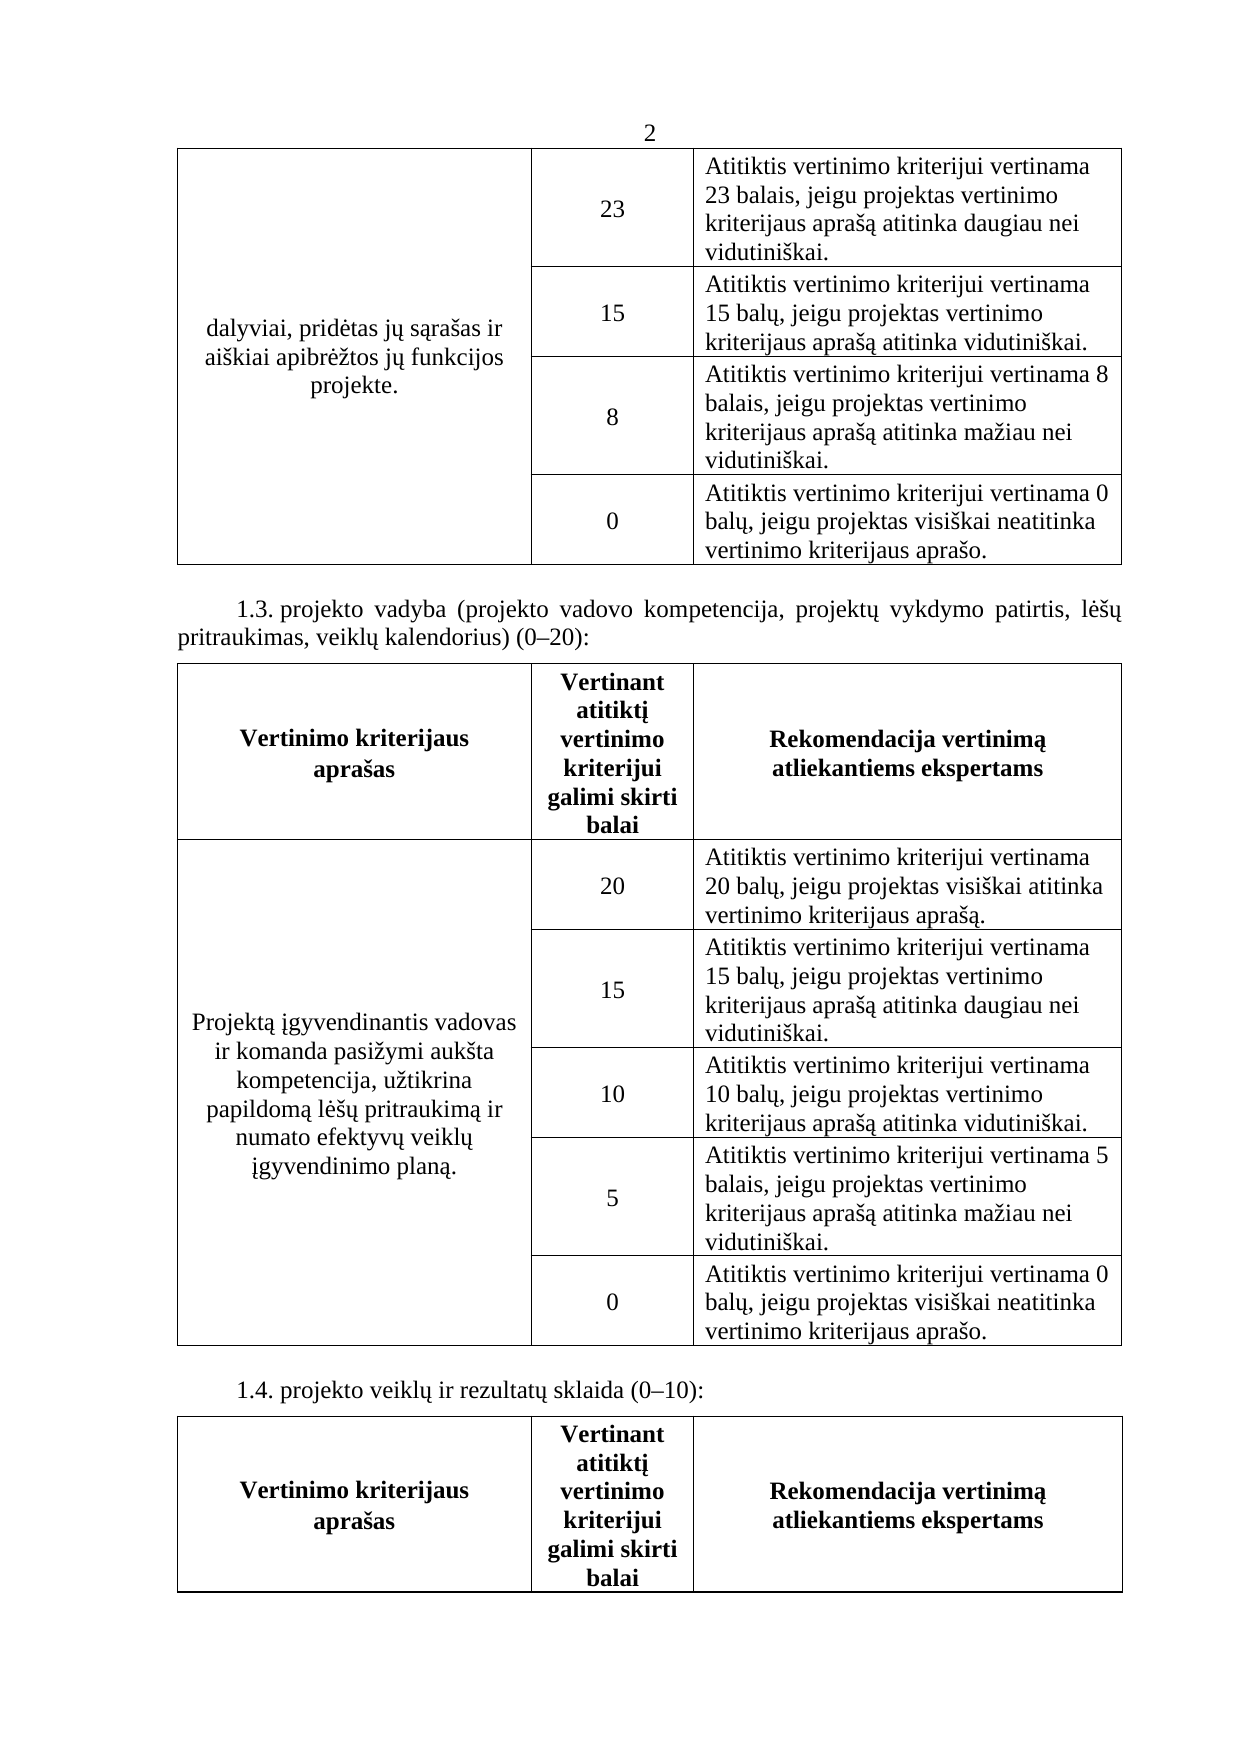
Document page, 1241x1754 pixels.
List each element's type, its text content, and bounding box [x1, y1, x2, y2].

table_cell Atitiktis vertinimo kriterijui vertinama 0 balų, jeigu projektas visiškai neatitinka vertinimo kriterijaus aprašo. [694, 1256, 1121, 1345]
table_header Rekomendacija vertinimą atliekantiems ekspertams [694, 1417, 1122, 1591]
table_header Vertinant atitiktį vertinimo kriterijui galimi skirti balai [532, 664, 693, 839]
table_cell Atitiktis vertinimo kriterijui vertinama 20 balų, jeigu projektas visiškai atitinka vertinimo kriterijaus aprašą. [694, 840, 1121, 929]
table_cell 0 [532, 1256, 693, 1345]
table_cell 8 [532, 357, 693, 474]
table_header Rekomendacija vertinimą atliekantiems ekspertams [694, 664, 1121, 839]
table_cell 0 [532, 475, 693, 564]
table_cell Atitiktis vertinimo kriterijui vertinama 15 balų, jeigu projektas vertinimo kriterijaus aprašą atitinka daugiau nei vidutiniškai. [694, 930, 1121, 1047]
table_header Vertinimo kriterijaus aprašas [178, 664, 531, 839]
table_cell 23 [532, 149, 693, 266]
table_cell Projektą įgyvendinantis vadovas ir komanda pasižymi aukšta kompetencija, užtikrina papildomą lėšų pritraukimą ir numato efektyvų veiklų įgyvendinimo planą. [178, 840, 531, 1345]
table_header Vertinant atitiktį vertinimo kriterijui galimi skirti balai [532, 1417, 693, 1591]
text 1.3. projekto vadyba (projekto vadovo kompetencija, projektų vykdymo patirtis, lėšų pritraukimas, veiklų kalendorius) (0–20): [177, 594, 1122, 651]
table_cell Atitiktis vertinimo kriterijui vertinama 23 balais, jeigu projektas vertinimo kriterijaus aprašą atitinka daugiau nei vidutiniškai. [694, 149, 1121, 266]
text 1.4. projekto veiklų ir rezultatų sklaida (0–10): [177, 1375, 1122, 1403]
table_cell 15 [532, 267, 693, 356]
table_cell Atitiktis vertinimo kriterijui vertinama 5 balais, jeigu projektas vertinimo kriterijaus aprašą atitinka mažiau nei vidutiniškai. [694, 1138, 1121, 1255]
table_header Vertinimo kriterijaus aprašas [178, 1417, 531, 1591]
table_cell 20 [532, 840, 693, 929]
table_cell 15 [532, 930, 693, 1047]
table_cell 10 [532, 1048, 693, 1137]
table_cell Atitiktis vertinimo kriterijui vertinama 15 balų, jeigu projektas vertinimo kriterijaus aprašą atitinka vidutiniškai. [694, 267, 1121, 356]
table_cell dalyviai, pridėtas jų sąrašas ir aiškiai apibrėžtos jų funkcijos projekte. [178, 149, 531, 564]
table_cell Atitiktis vertinimo kriterijui vertinama 0 balų, jeigu projektas visiškai neatitinka vertinimo kriterijaus aprašo. [694, 475, 1121, 564]
table_cell Atitiktis vertinimo kriterijui vertinama 8 balais, jeigu projektas vertinimo kriterijaus aprašą atitinka mažiau nei vidutiniškai. [694, 357, 1121, 474]
table_cell Atitiktis vertinimo kriterijui vertinama 10 balų, jeigu projektas vertinimo kriterijaus aprašą atitinka vidutiniškai. [694, 1048, 1121, 1137]
table_cell 5 [532, 1138, 693, 1255]
